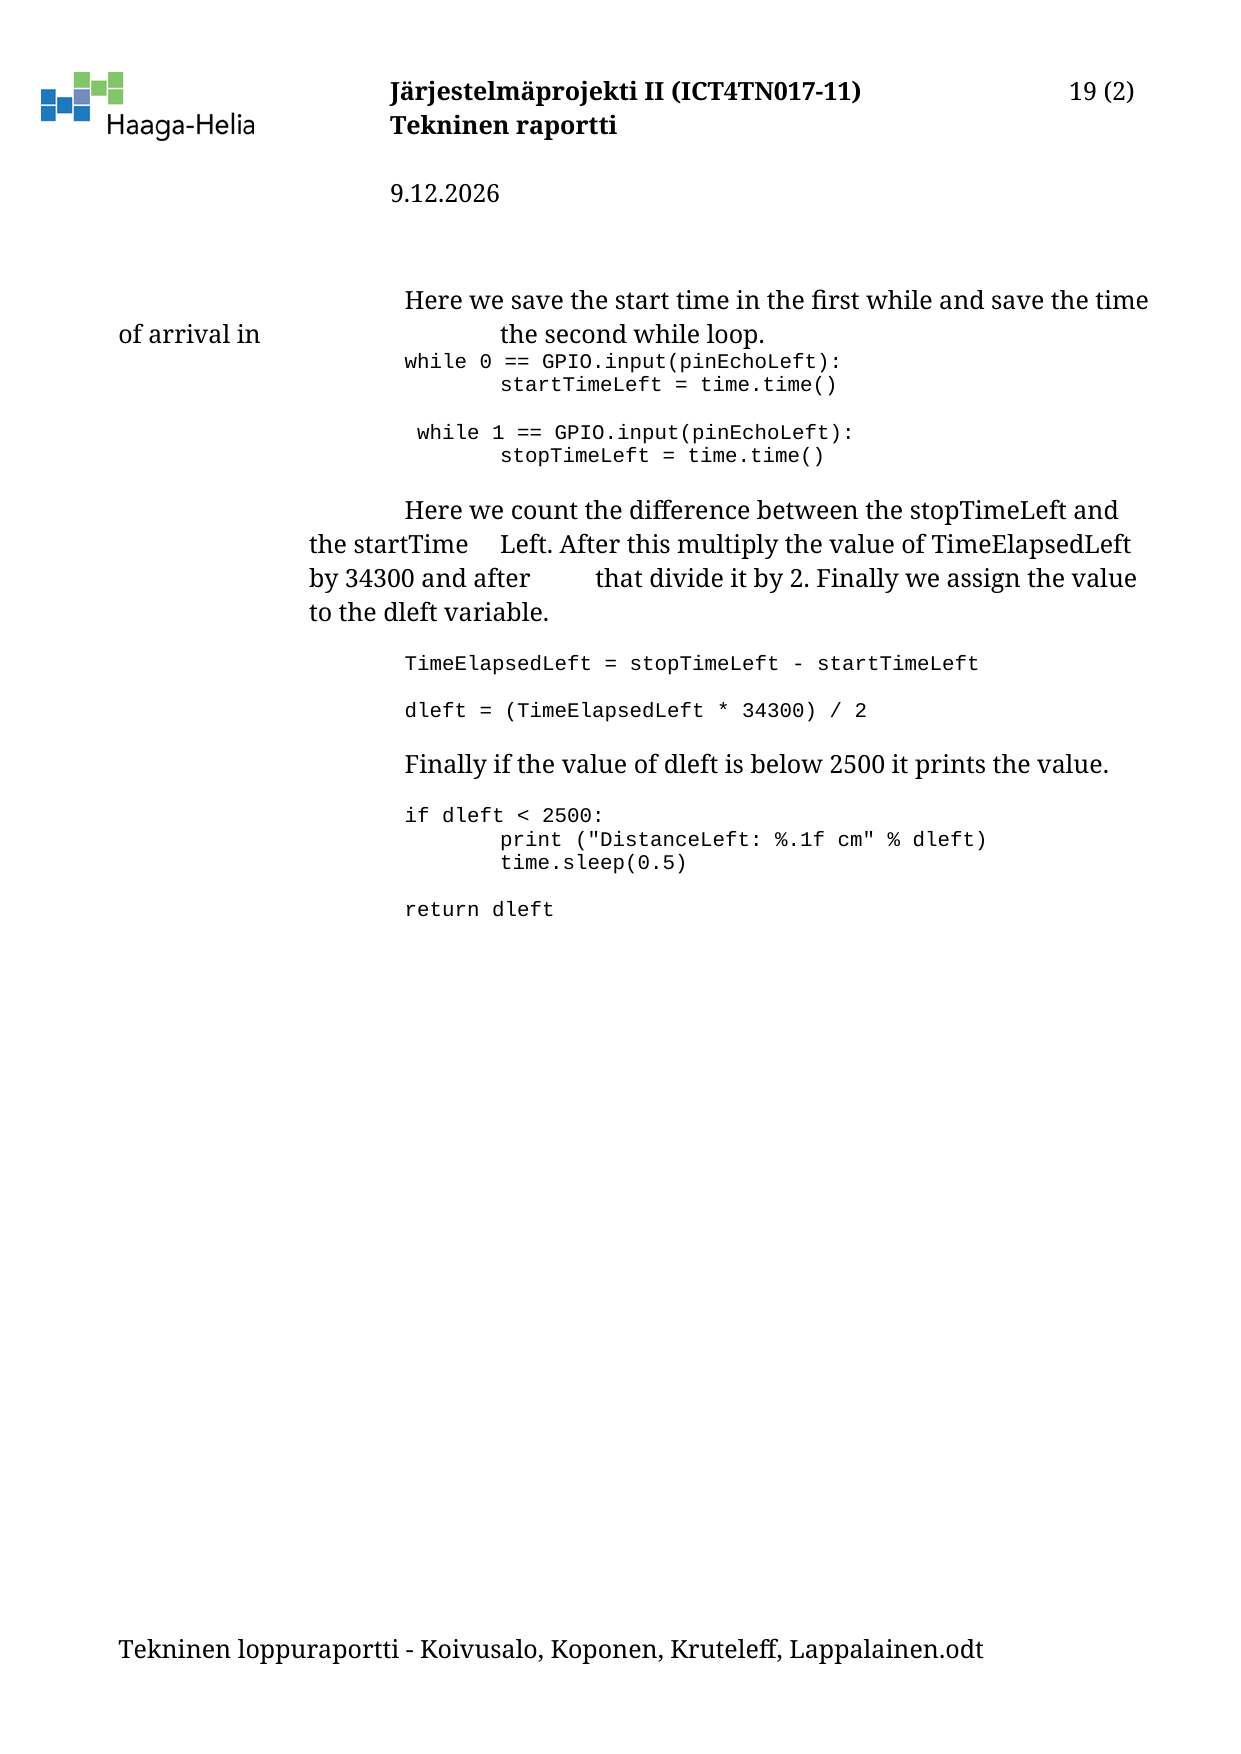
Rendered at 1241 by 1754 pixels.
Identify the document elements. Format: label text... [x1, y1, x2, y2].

text startTimeLeft = time.time() [118, 374, 1152, 398]
text return dleft [118, 899, 1152, 923]
text print ("DistanceLeft: %.1f cm" % dleft) [118, 828, 1152, 852]
text TimeElapsedLeft = stopTimeLeft - startTimeLeft [118, 653, 1152, 676]
text stopTimeLeft = time.time() [118, 445, 1152, 469]
text dleft = (TimeElapsedLeft * 34300) / 2 [118, 700, 1152, 723]
text if dleft < 2500: [118, 805, 1152, 828]
text time.sleep(0.5) [118, 852, 1152, 876]
text while 0 == GPIO.input(pinEchoLeft): [118, 351, 1152, 374]
text Here we save the start time in the first while and save the time of arrival in the second while loop. [118, 283, 1152, 351]
text Here we count the difference between the stopTimeLeft and the startTime Left. After this multiply the value of TimeElapsedLeft by 34300 and after that divide it by 2. Finally we assign the value to the dleft variable. [118, 493, 1152, 629]
text Finally if the value of dleft is below 2500 it prints the value. [118, 747, 1152, 781]
text while 1 == GPIO.input(pinEchoLeft): [118, 422, 1152, 445]
